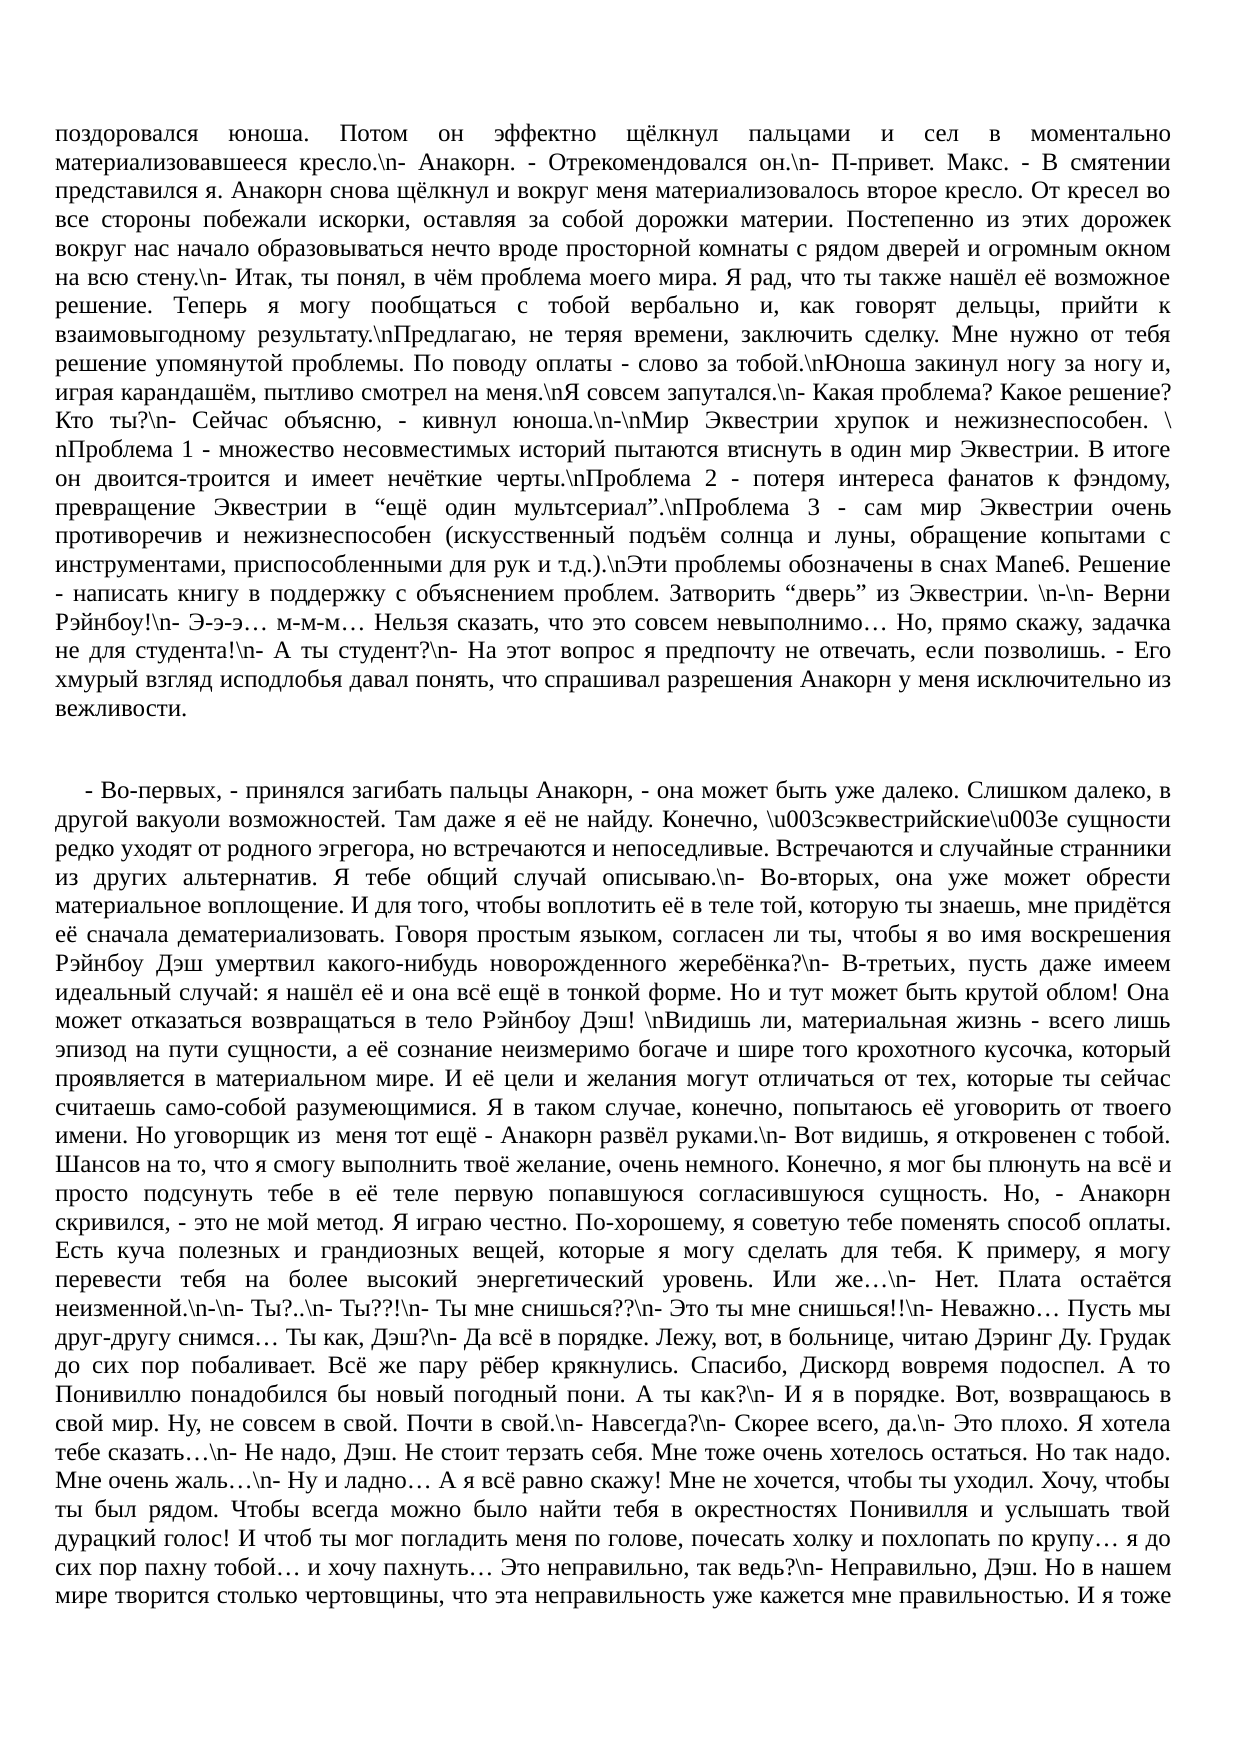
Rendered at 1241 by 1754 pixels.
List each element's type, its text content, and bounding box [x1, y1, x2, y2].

text поздоровался юноша. Потом он эффектно щёлкнул пальцами и сел в моментально материализовавшееся кресло.\n- Анакорн. - Отрекомендовался он.\n- П-привет. Макс. - В смятении представился я. Анакорн снова щёлкнул и вокруг меня материализовалось второе кресло. От кресел во все стороны побежали искорки, оставляя за собой дорожки материи. Постепенно из этих дорожек вокруг нас начало образовываться нечто вроде просторной комнаты с рядом дверей и огромным окном на всю стену.\n- Итак, ты понял, в чём проблема моего мира. Я рад, что ты также нашёл её возможное решение. Теперь я могу пообщаться с тобой вербально и, как говорят дельцы, прийти к взаимовыгодному результату.\nПредлагаю, не теряя времени, заключить сделку. Мне нужно от тебя решение упомянутой проблемы. По поводу оплаты - слово за тобой.\nЮноша закинул ногу за ногу и, играя карандашём, пытливо смотрел на меня.\nЯ совсем запутался.\n- Какая проблема? Какое решение? Кто ты?\n- Сейчас объясню, - кивнул юноша.\n-\nМир Эквестрии хрупок и нежизнеспособен. \nПроблема 1 - множество несовместимых историй пытаются втиснуть в один мир Эквестрии. В итоге он двоится-троится и имеет нечёткие черты.\nПроблема 2 - потеря интереса фанатов к фэндому, превращение Эквестрии в “ещё один мультсериал”.\nПроблема 3 - сам мир Эквестрии очень противоречив и нежизнеспособен (искусственный подъём солнца и луны, обращение копытами с инструментами, приспособленными для рук и т.д.).\nЭти проблемы обозначены в снах Mane6. Решение - написать книгу в поддержку с объяснением проблем. Затворить “дверь” из Эквестрии. \n-\n- Верни Рэйнбоу!\n- Э-э-э… м-м-м… Нельзя сказать, что это совсем невыполнимо… Но, прямо скажу, задачка не для студента!\n- А ты студент?\n- На этот вопрос я предпочту не отвечать, если позволишь. - Его хмурый взгляд исподлобья давал понять, что спрашивал разрешения Анакорн у меня исключительно из вежливости. [55, 118, 1172, 722]
text - Во-первых, - принялся загибать пальцы Анакорн, - она может быть уже далеко. Слишком далеко, в другой вакуоли возможностей. Там даже я её не найду. Конечно, \u003cэквестрийские\u003e сущности редко уходят от родного эгрегора, но встречаются и непоседливые. Встречаются и случайные странники из других альтернатив. Я тебе общий случай описываю.\n- Во-вторых, она уже может обрести материальное воплощение. И для того, чтобы воплотить её в теле той, которую ты знаешь, мне придётся её сначала дематериализовать. Говоря простым языком, согласен ли ты, чтобы я во имя воскрешения Рэйнбоу Дэш умертвил какого-нибудь новорожденного жеребёнка?\n- В-третьих, пусть даже имеем идеальный случай: я нашёл её и она всё ещё в тонкой форме. Но и тут может быть крутой облом! Она может отказаться возвращаться в тело Рэйнбоу Дэш! \nВидишь ли, материальная жизнь - всего лишь эпизод на пути сущности, а её сознание неизмеримо богаче и шире того крохотного кусочка, который проявляется в материальном мире. И её цели и желания могут отличаться от тех, которые ты сейчас считаешь само-собой разумеющимися. Я в таком случае, конечно, попытаюсь её уговорить от твоего имени. Но уговорщик из меня тот ещё - Анакорн развёл руками.\n- Вот видишь, я откровенен с тобой. Шансов на то, что я смогу выполнить твоё желание, очень немного. Конечно, я мог бы плюнуть на всё и просто подсунуть тебе в её теле первую попавшуюся согласившуюся сущность. Но, - Анакорн скривился, - это не мой метод. Я играю честно. По-хорошему, я советую тебе поменять способ оплаты. Есть куча полезных и грандиозных вещей, которые я могу сделать для тебя. К примеру, я могу перевести тебя на более высокий энергетический уровень. Или же…\n- Нет. Плата остаётся неизменной.\n-\n- Ты?..\n- Ты??!\n- Ты мне снишься??\n- Это ты мне снишься!!\n- Неважно… Пусть мы друг-другу снимся… Ты как, Дэш?\n- Да всё в порядке. Лежу, вот, в больнице, читаю Дэринг Ду. Грудак до сих пор побаливает. Всё же пару рёбер крякнулись. Спасибо, Дискорд вовремя подоспел. А то Понивиллю понадобился бы новый погодный пони. А ты как?\n- И я в порядке. Вот, возвращаюсь в свой мир. Ну, не совсем в свой. Почти в свой.\n- Навсегда?\n- Скорее всего, да.\n- Это плохо. Я хотела тебе сказать…\n- Не надо, Дэш. Не стоит терзать себя. Мне тоже очень хотелось остаться. Но так надо. Мне очень жаль…\n- Ну и ладно… А я всё равно скажу! Мне не хочется, чтобы ты уходил. Хочу, чтобы ты был рядом. Чтобы всегда можно было найти тебя в окрестностях Понивилля и услышать твой дурацкий голос! И чтоб ты мог погладить меня по голове, почесать холку и похлопать по крупу… я до сих пор пахну тобой… и хочу пахнуть… Это неправильно, так ведь?\n- Неправильно, Дэш. Но в нашем мире творится столько чертовщины, что эта неправильность уже кажется мне правильностью. И я тоже [55, 776, 1172, 1609]
